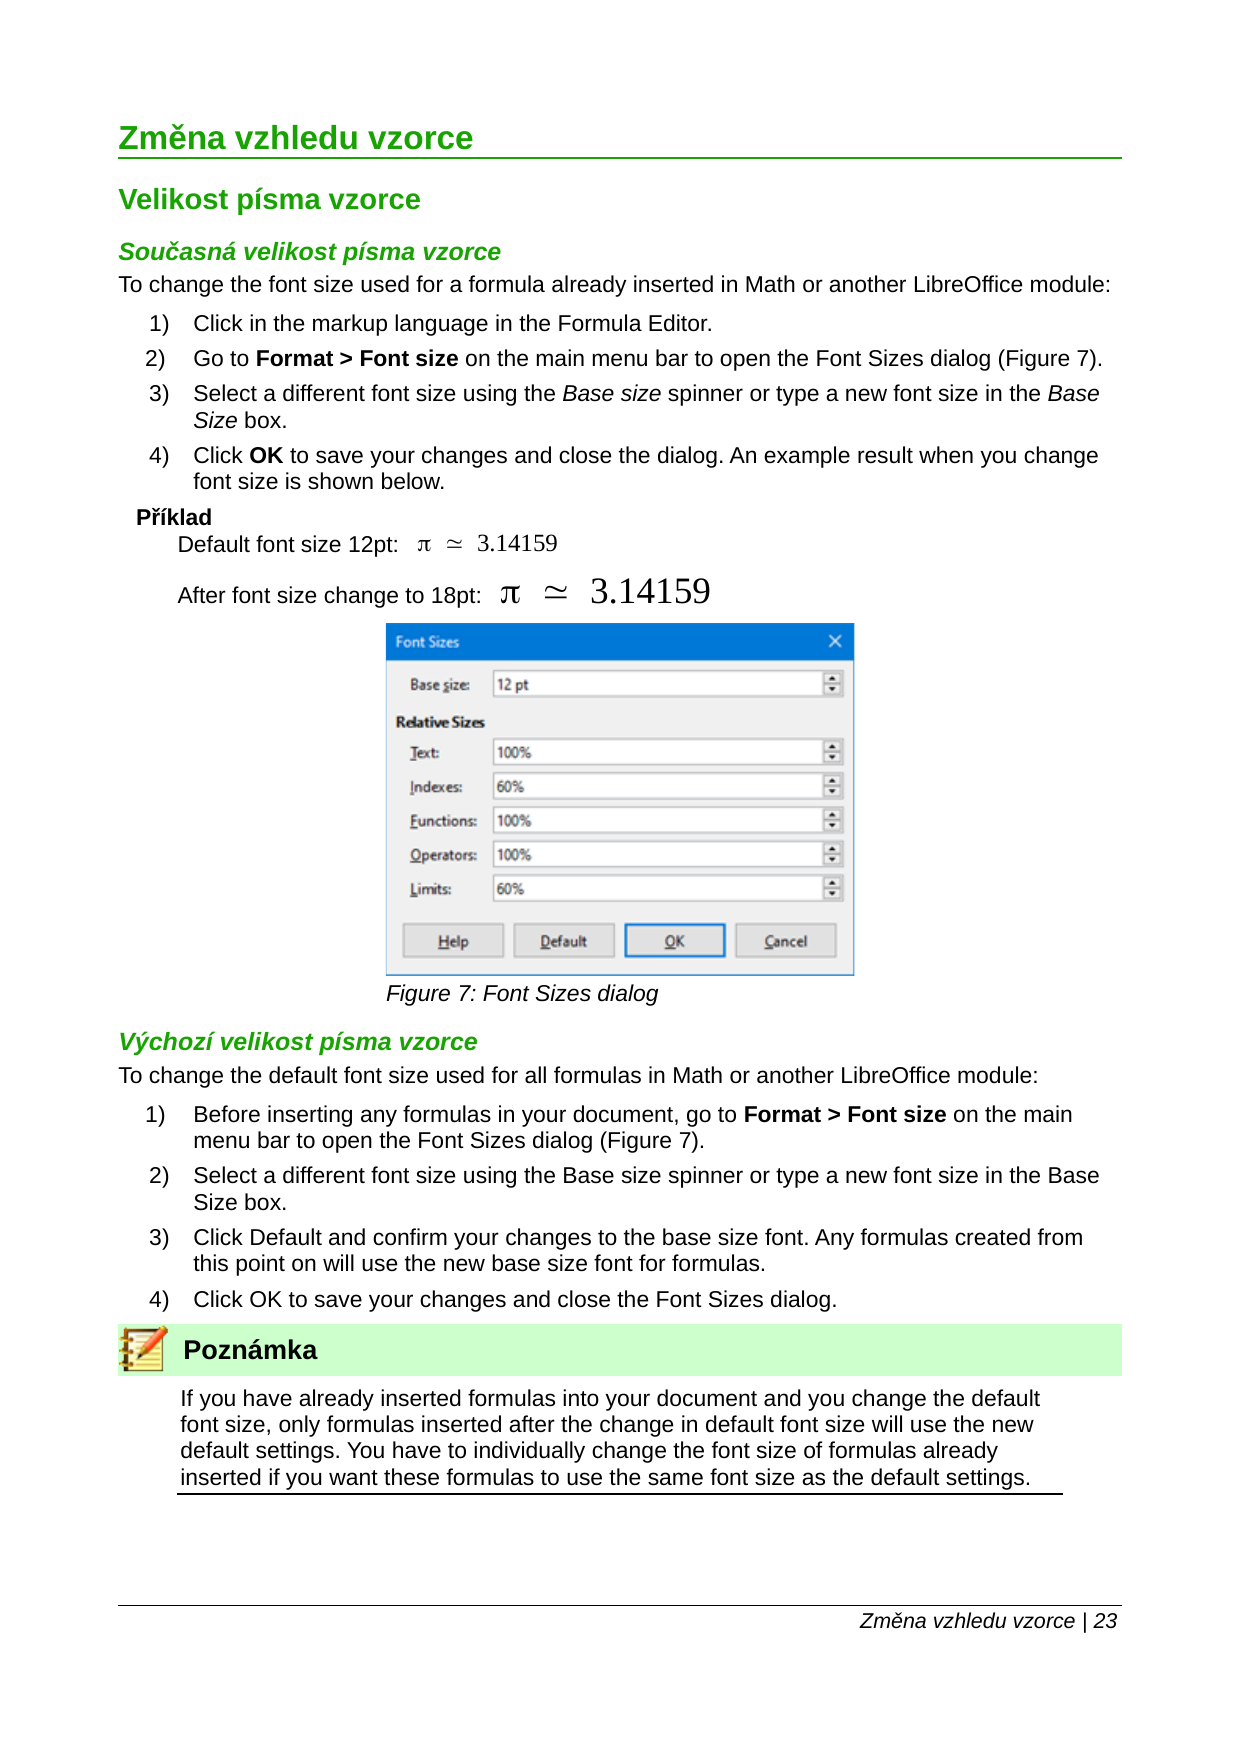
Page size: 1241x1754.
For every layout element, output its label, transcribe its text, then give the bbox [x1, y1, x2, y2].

text To change the font size used for a formula already inserted in Math or another LibreOffice module: [118, 271, 1122, 297]
subtitle Velikost písma vzorce [118, 182, 1122, 216]
list Before inserting any formulas in your document, go to Format > Font size on the main menu bar to open the Font Sizes dialog (Figure 7). [165, 1101, 1122, 1154]
list Click in the markup language in the Formula Editor. [169, 310, 1122, 336]
subtitle Poznámka [118, 1324, 1122, 1376]
list Click Default and confirm your changes to the base size font. Any formulas created from this point on will use the new base size font for formulas. [169, 1224, 1122, 1277]
text After font size change to 18pt: [177, 570, 1122, 611]
subtitle Výchozí velikost písma vzorce [118, 1027, 1122, 1056]
subtitle Současná velikost písma vzorce [118, 236, 1122, 265]
text Default font size 12pt: [177, 530, 1122, 557]
text Příklad [136, 503, 1122, 530]
text Figure 7: Font Sizes dialog [386, 976, 854, 1007]
text If you have already inserted formulas into your document and you change the default font size, only formulas inserted after the change in default font size will use the new default settings. You have to individually change the font size of formulas already inserted if you want these formulas to use the same font size as the default settings. [177, 1382, 1063, 1493]
list Click OK to save your changes and close the dialog. An example result when you change font size is shown below. [169, 442, 1122, 495]
text To change the default font size used for all formulas in Math or another LibreOffice module: [118, 1062, 1122, 1088]
list Select a different font size using the Base size spinner or type a new font size in the Base Size box. [169, 1162, 1122, 1215]
list Click OK to save your changes and close the Font Sizes dialog. [169, 1286, 1122, 1312]
picture [385, 623, 855, 976]
subtitle Změna vzhledu vzorce [118, 118, 1122, 157]
list Select a different font size using the Base size spinner or type a new font size in the Base Size box. [169, 380, 1122, 433]
picture [119, 1324, 170, 1375]
list Go to Format > Font size on the main menu bar to open the Font Sizes dialog (Figure 7). [165, 345, 1122, 372]
